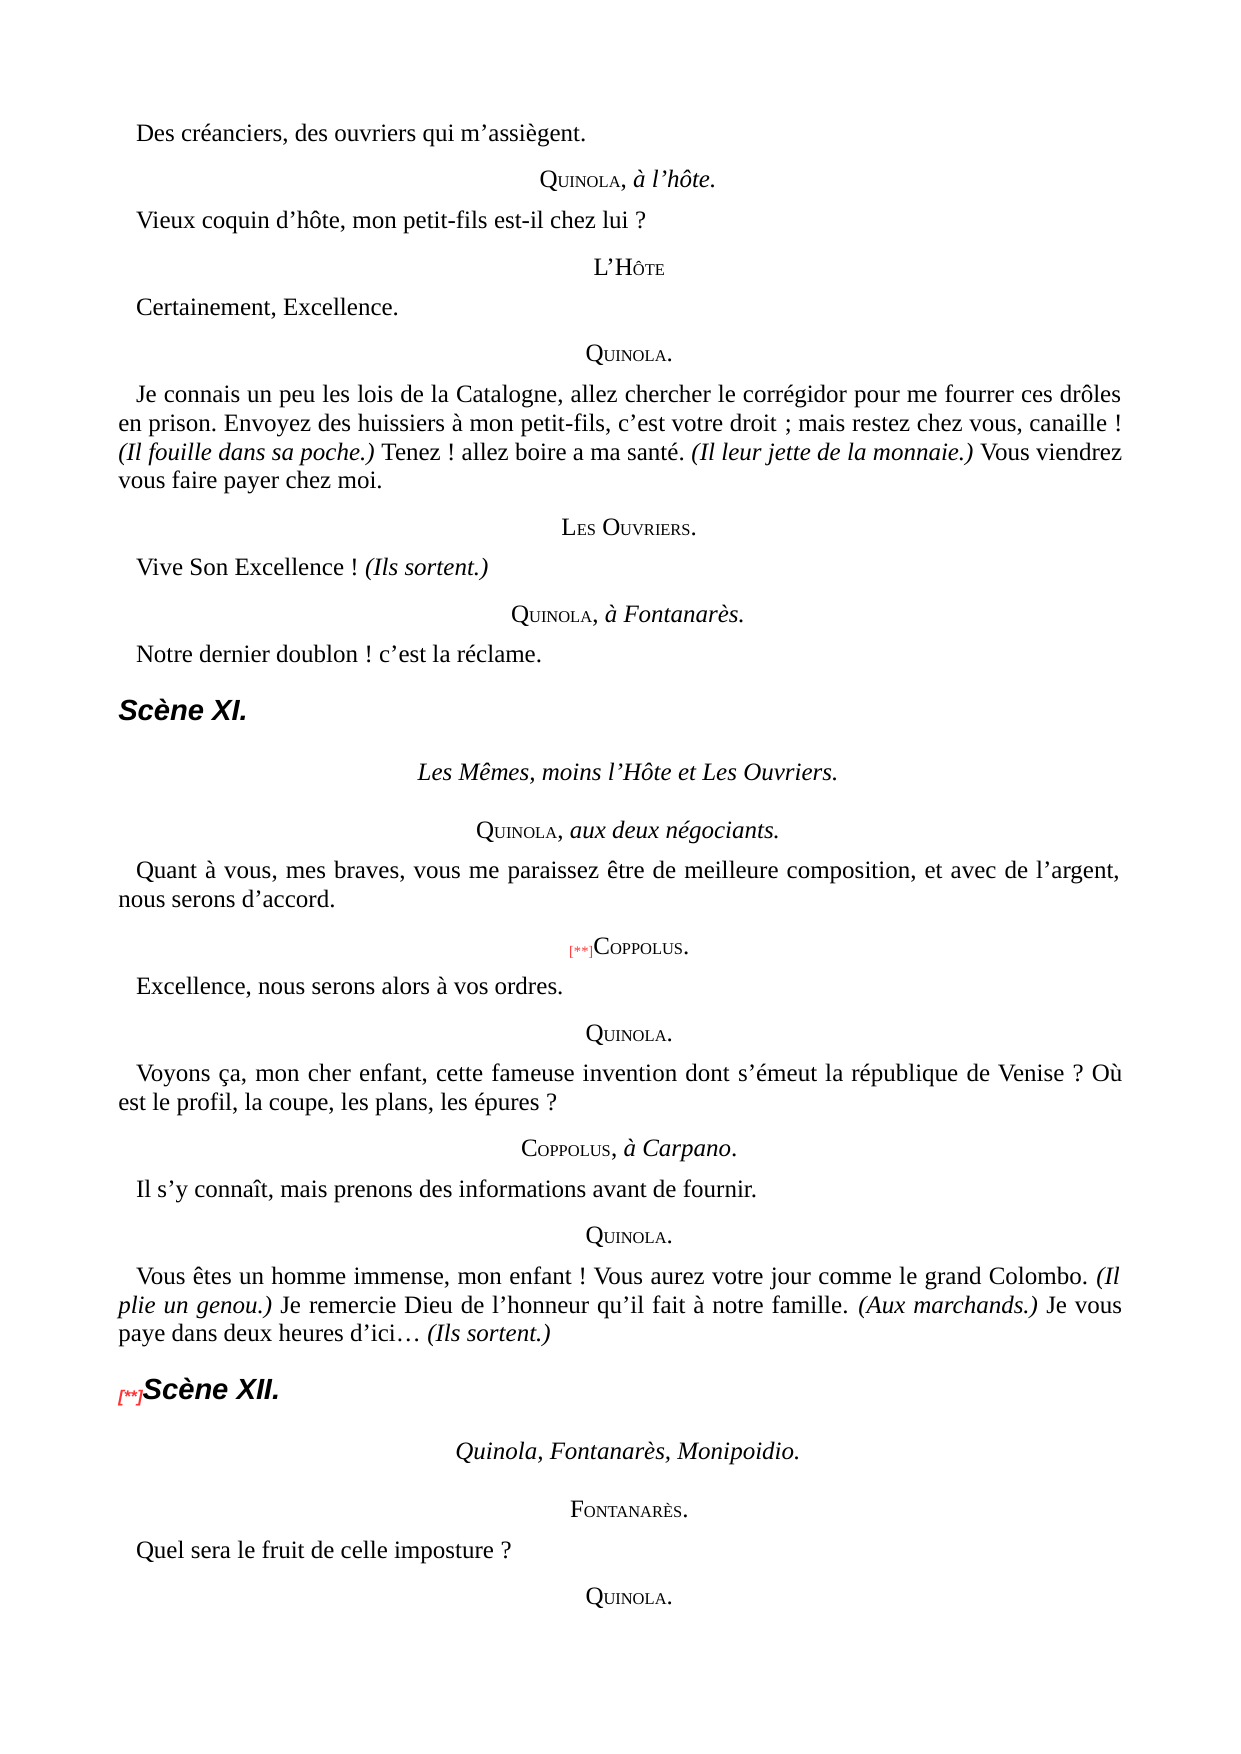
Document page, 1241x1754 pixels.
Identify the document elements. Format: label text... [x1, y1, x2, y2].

text Quinola, Fontanarès, Monipoidio. [118, 1436, 1122, 1465]
text Les Mêmes, moins l’Hôte et Les Ouvriers. [118, 757, 1122, 786]
text [**]Coppolus. [118, 931, 1122, 959]
text Quinola. [118, 338, 1122, 367]
text Fontanarès. [118, 1494, 1122, 1523]
text Quinola. [118, 1581, 1122, 1610]
text Quant à vous, mes braves, vous me paraissez être de meilleure composition, et avec de l’argent, nous serons d’accord. [118, 856, 1122, 913]
text Des créanciers, des ouvriers qui m’assiègent. [118, 118, 1122, 147]
text Quinola. [118, 1018, 1122, 1046]
text Vieux coquin d’hôte, mon petit-fils est-il chez lui ? [118, 205, 1122, 234]
text Voyons ça, mon cher enfant, cette fameuse invention dont s’émeut la république de Venise ? Où est le profil, la coupe, les plans, les épures ? [118, 1058, 1122, 1116]
text Notre dernier doublon ! c’est la réclame. [118, 639, 1122, 668]
text Vous êtes un homme immense, mon enfant ! Vous aurez votre jour comme le grand Colombo. (Il plie un genou.) Je remercie Dieu de l’honneur qu’il fait à notre famille. (Aux marchands.) Je vous paye dans deux heures d’ici… (Ils sortent.) [118, 1261, 1122, 1347]
text Les Ouvriers. [118, 512, 1122, 541]
subtitle [**]Scène XII. [118, 1372, 1122, 1406]
text Il s’y connaît, mais prenons des informations avant de fournir. [118, 1174, 1122, 1203]
text Quinola, aux deux négociants. [118, 815, 1122, 844]
subtitle Scène XI. [118, 693, 1122, 727]
text Vive Son Excellence ! (Ils sortent.) [118, 552, 1122, 581]
text Certainement, Excellence. [118, 292, 1122, 321]
text Je connais un peu les lois de la Catalogne, allez chercher le corrégidor pour me fourrer ces drôles en prison. Envoyez des huissiers à mon petit-fils, c’est votre droit ; mais restez chez vous, canaille ! (Il fouille dans sa poche.) Tenez ! allez boire a ma santé. (Il leur jette de la monnaie.) Vous viendrez vous faire payer chez moi. [118, 379, 1122, 494]
text Quinola. [118, 1220, 1122, 1249]
text Quinola, à Fontanarès. [118, 599, 1122, 627]
text Quel sera le fruit de celle imposture ? [118, 1535, 1122, 1563]
text L’Hôte [118, 252, 1122, 280]
text Coppolus, à Carpano. [118, 1133, 1122, 1162]
text Quinola, à l’hôte. [118, 164, 1122, 193]
text Excellence, nous serons alors à vos ordres. [118, 971, 1122, 1000]
